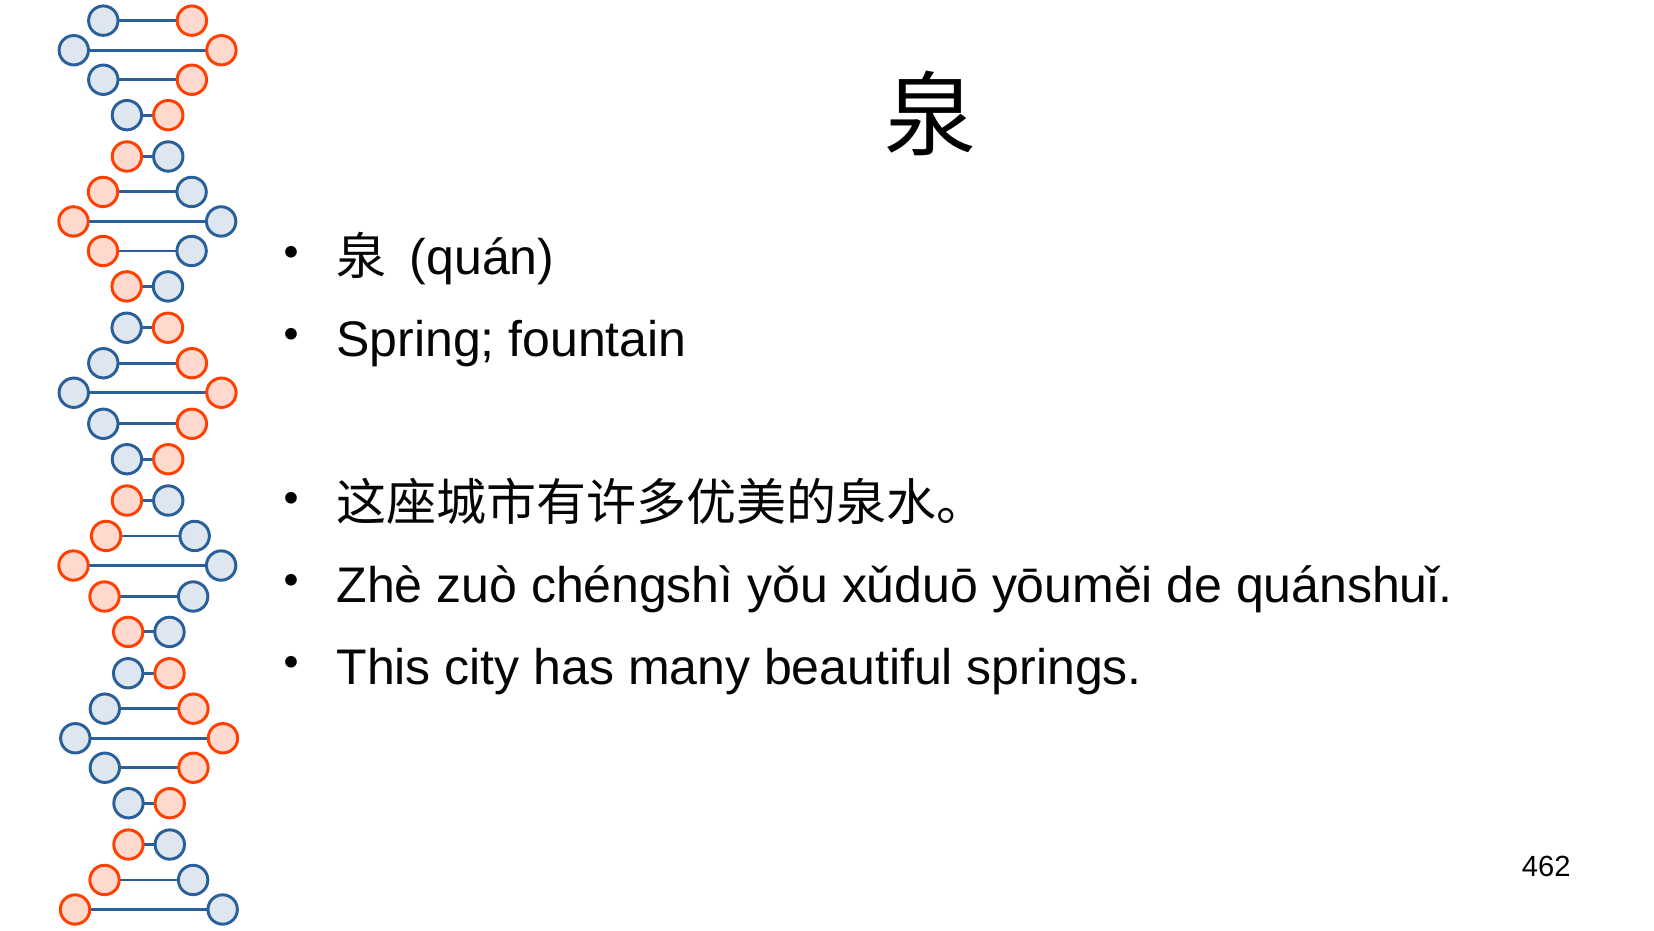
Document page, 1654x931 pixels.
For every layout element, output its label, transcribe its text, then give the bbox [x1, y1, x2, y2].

list 泉 (quán) Spring; fountain 这座城市有许多优美的泉水。 Zhè zuò chéngshì yǒu xǔduō yōuměi de quánshuǐ. This city has many beautiful springs. [265, 224, 1595, 764]
title 泉 [265, 35, 1595, 189]
